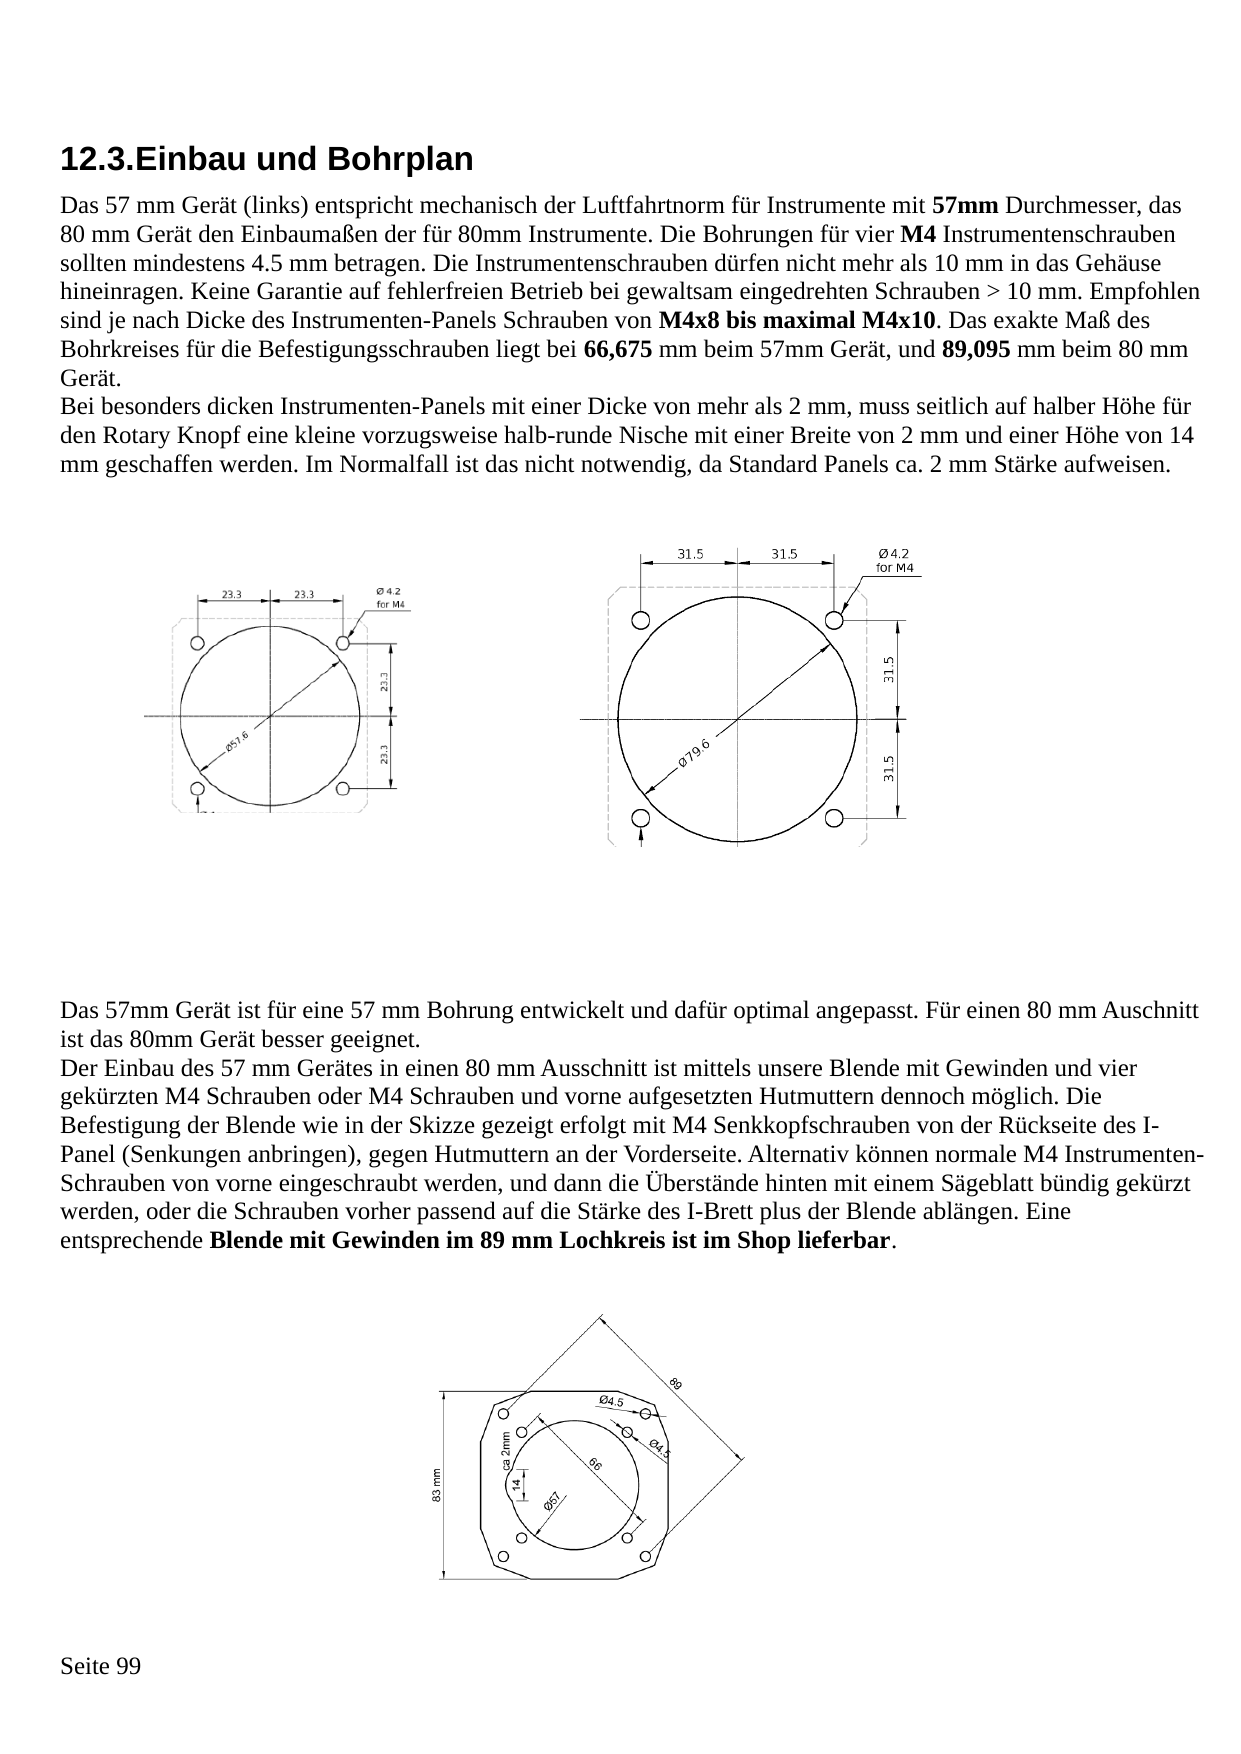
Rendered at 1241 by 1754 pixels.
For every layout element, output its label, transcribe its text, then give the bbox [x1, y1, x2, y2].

picture [403, 1291, 760, 1592]
text Das 57 mm Gerät (links) entspricht mechanisch der Luftfahrtnorm für Instrumente mit 57mm Durchmesser, das 80 mm Gerät den Einbaumaßen der für 80mm Instrumente. Die Bohrungen für vier M4 Instrumentenschrauben sollten mindestens 4.5 mm betragen. Die Instrumentenschrauben dürfen nicht mehr als 10 mm in das Gehäuse hineinragen. Keine Garantie auf fehlerfreien Betrieb bei gewaltsam eingedrehten Schrauben > 10 mm. Empfohlen sind je nach Dicke des Instrumenten-Panels Schrauben von M4x8 bis maximal M4x10. Das exakte Maß des Bohrkreises für die Befestigungsschrauben liegt bei 66,675 mm beim 57mm Gerät, und 89,095 mm beim 80 mm Gerät. [60, 190, 1207, 391]
subtitle Einbau und Bohrplan [60, 139, 1207, 178]
picture [144, 580, 412, 813]
text Bei besonders dicken Instrumenten-Panels mit einer Dicke von mehr als 2 mm, muss seitlich auf halber Höhe für den Rotary Knopf eine kleine vorzugsweise halb-runde Nische mit einer Breite von 2 mm und einer Höhe von 14 mm geschaffen werden. Im Normalfall ist das nicht notwendig, da Standard Panels ca. 2 mm Stärke aufweisen. [60, 391, 1207, 478]
text Das 57mm Gerät ist für eine 57 mm Bohrung entwickelt und dafür optimal angepasst. Für einen 80 mm Auschnitt ist das 80mm Gerät besser geeignet. [60, 995, 1207, 1053]
text Der Einbau des 57 mm Gerätes in einen 80 mm Ausschnitt ist mittels unsere Blende mit Gewinden und vier gekürzten M4 Schrauben oder M4 Schrauben und vorne aufgesetzten Hutmuttern dennoch möglich. Die Befestigung der Blende wie in der Skizze gezeigt erfolgt mit M4 Senkkopfschrauben von der Rückseite des I-Panel (Senkungen anbringen), gegen Hutmuttern an der Vorderseite. Alternativ können normale M4 Instrumenten-Schrauben von vorne eingeschraubt werden, und dann die Überstände hinten mit einem Sägeblatt bündig gekürzt werden, oder die Schrauben vorher passend auf die Stärke des I-Brett plus der Blende ablängen. Eine entsprechende Blende mit Gewinden im 89 mm Lochkreis ist im Shop lieferbar. [60, 1053, 1207, 1254]
picture [579, 536, 948, 847]
